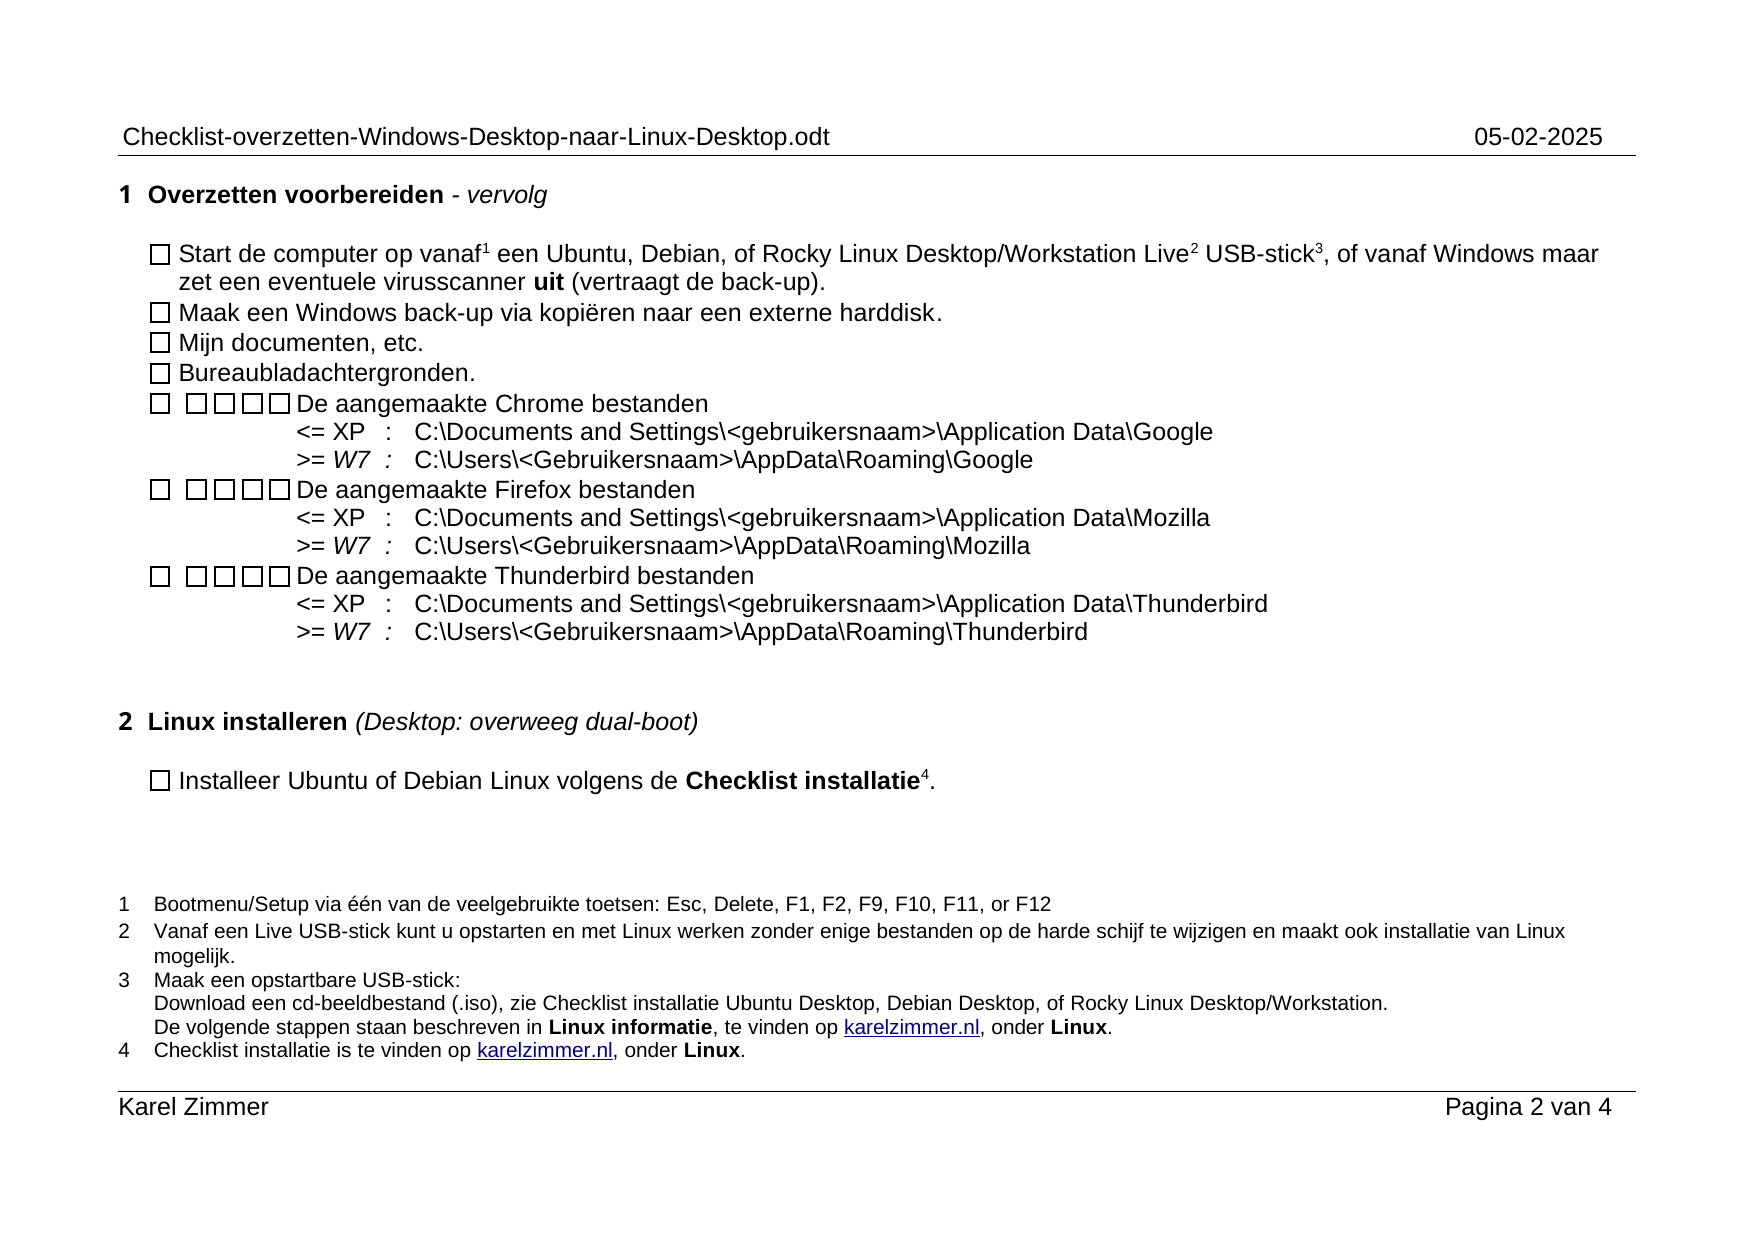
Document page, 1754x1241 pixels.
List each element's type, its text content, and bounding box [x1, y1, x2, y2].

table_cell Bureaubladachtergronden. [177, 358, 1617, 388]
table_cell [141, 475, 177, 561]
table_cell Maak een Windows back-up via kopiëren naar een externe harddisk. [177, 298, 1617, 328]
table_cell Mijn documenten, etc. [177, 328, 1617, 358]
table_cell [141, 388, 177, 475]
table_cell [141, 298, 177, 328]
table_cell De aangemaakte Chrome bestanden <= XP : C:\Documents and Settings\<gebruikersnaam>\Application Data\Google >= W7 : C:\Users\<Gebruikersnaam>\AppData\Roaming\Google [177, 388, 1617, 475]
table_cell [141, 561, 177, 647]
table_cell [141, 358, 177, 388]
table_header Installeer Ubuntu of Debian Linux volgens de Checklist installatie. [177, 765, 1617, 796]
list Overzetten voorbereiden - vervolg [118, 177, 1636, 211]
table_cell De aangemaakte Firefox bestanden <= XP : C:\Documents and Settings\<gebruikersnaam>\Application Data\Mozilla >= W7 : C:\Users\<Gebruikersnaam>\AppData\Roaming\Mozilla [177, 475, 1617, 561]
list Linux installeren (Desktop: overweeg dual-boot) [118, 703, 1636, 737]
table_header [141, 765, 177, 796]
table_cell De aangemaakte Thunderbird bestanden <= XP : C:\Documents and Settings\<gebruikersnaam>\Application Data\Thunderbird >= W7 : C:\Users\<Gebruikersnaam>\AppData\Roaming\Thunderbird [177, 561, 1617, 647]
table_cell [141, 328, 177, 358]
table_header [141, 239, 177, 297]
table_header Start de computer op vanaf een Ubuntu, Debian, of Rocky Linux Desktop/Workstation Live USB-stick, of vanaf Windows maar zet een eventuele virusscanner uit (vertraagt de back-up). [177, 239, 1617, 297]
